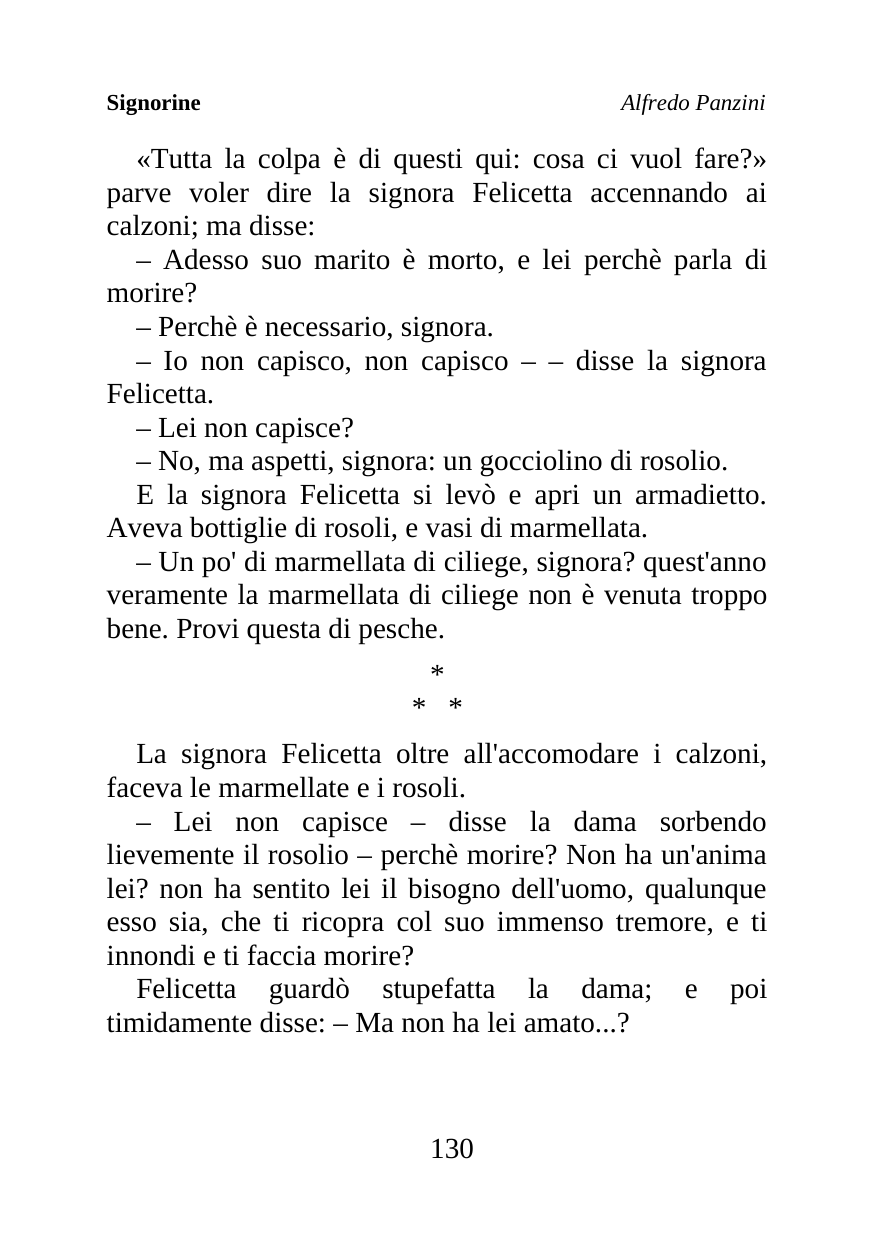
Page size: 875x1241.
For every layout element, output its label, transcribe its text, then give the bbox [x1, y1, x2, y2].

text La signora Felicetta oltre all'accomodare i calzoni, faceva le marmellate e i rosoli. [106, 737, 768, 804]
text – Lei non capisce? [106, 410, 768, 443]
text – Lei non capisce – disse la dama sorbendo lievemente il rosolio – perchè morire? Non ha un'anima lei? non ha sentito lei il bisogno dell'uomo, qualunque esso sia, che ti ricopra col suo immenso tremore, e ti innondi e ti faccia morire? [106, 804, 768, 971]
text * * * [106, 657, 768, 724]
text – Io non capisco, non capisco – – disse la signora Felicetta. [106, 343, 768, 410]
text – Un po' di marmellata di ciliege, signora? quest'anno veramente la marmellata di ciliege non è venuta troppo bene. Provi questa di pesche. [106, 544, 768, 644]
text «Tutta la colpa è di questi qui: cosa ci vuol fare?» parve voler dire la signora Felicetta accennando ai calzoni; ma disse: [106, 141, 768, 242]
text – No, ma aspetti, signora: un gocciolino di rosolio. [106, 443, 768, 477]
text – Adesso suo marito è morto, e lei perchè parla di morire? [106, 242, 768, 309]
text E la signora Felicetta si levò e apri un armadietto. Aveva bottiglie di rosoli, e vasi di marmellata. [106, 477, 768, 544]
text Felicetta guardò stupefatta la dama; e poi timidamente disse: – Ma non ha lei amato...? [106, 971, 768, 1038]
text – Perchè è necessario, signora. [106, 309, 768, 343]
